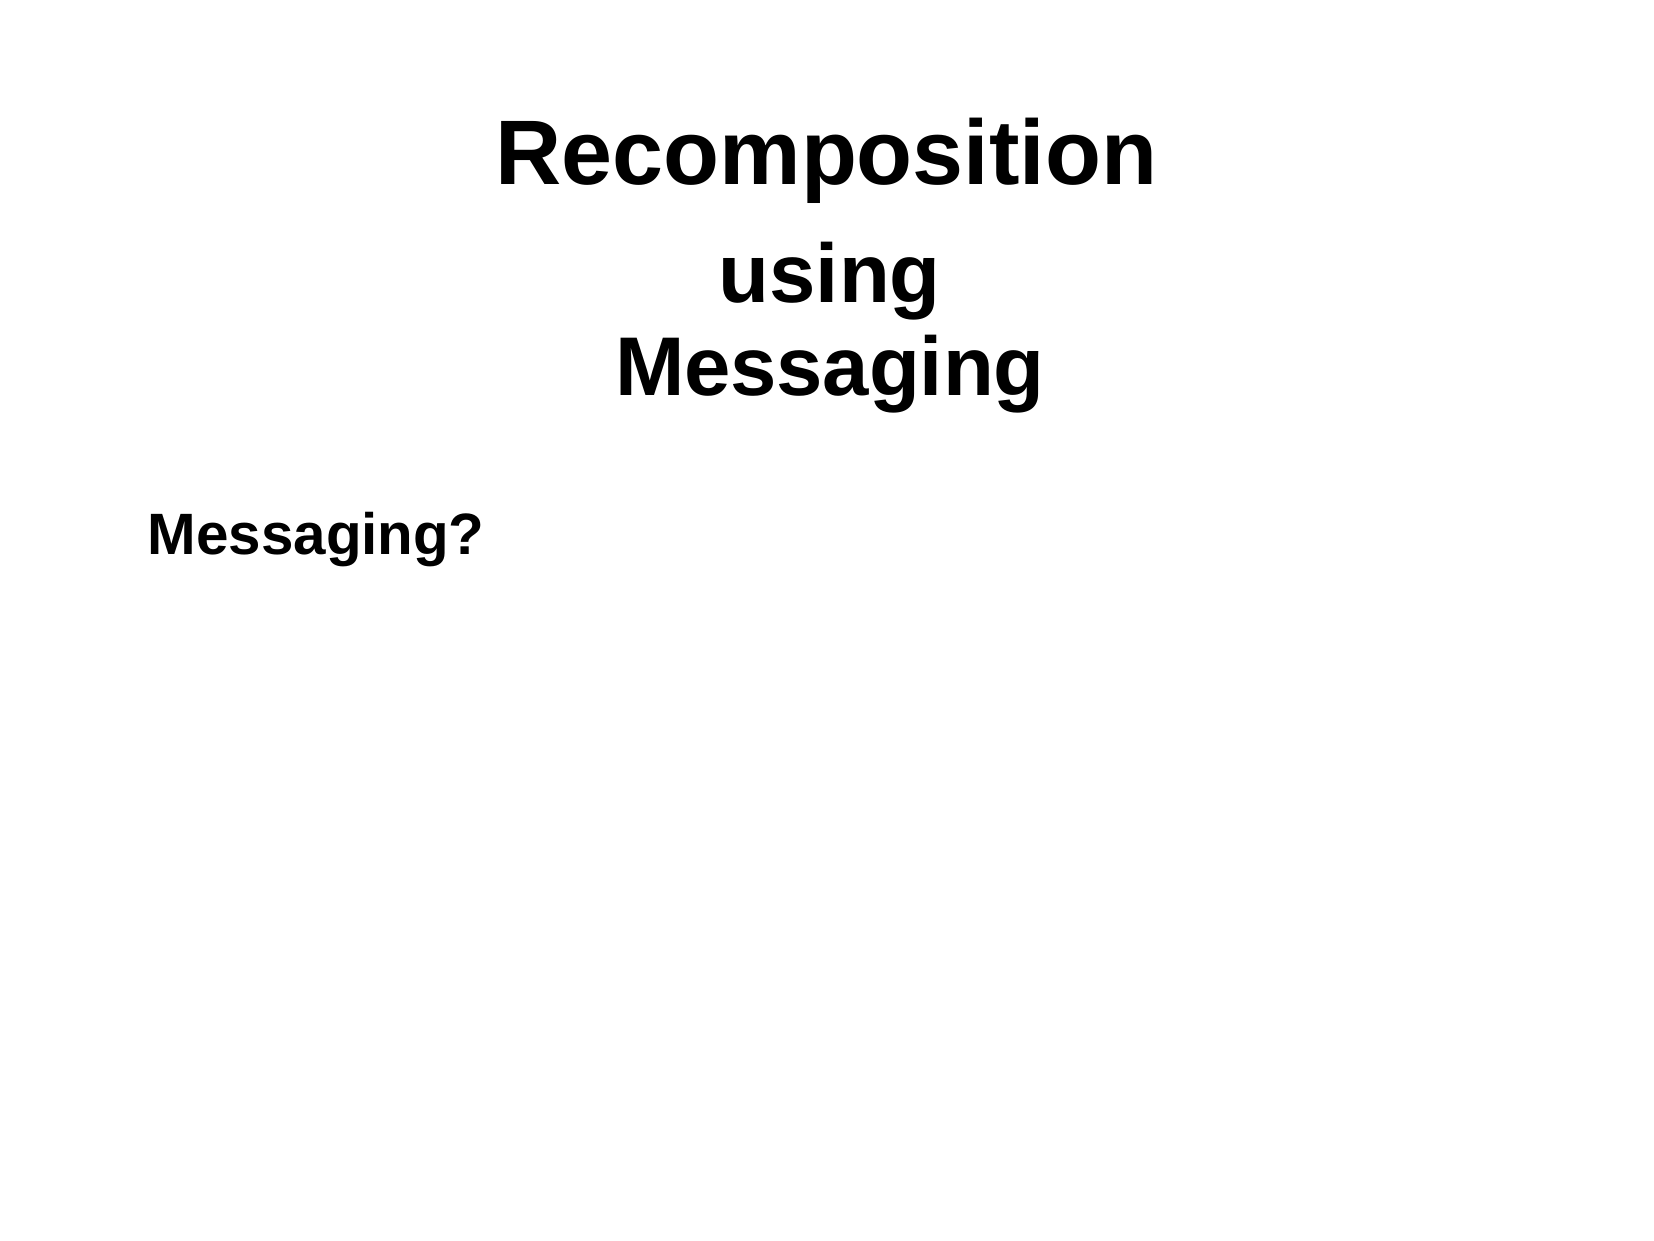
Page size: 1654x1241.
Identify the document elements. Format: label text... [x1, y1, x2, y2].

text_box Messaging? [147, 501, 1565, 916]
title Recomposition [82, 49, 1571, 257]
text_box using Messaging [531, 227, 1129, 414]
